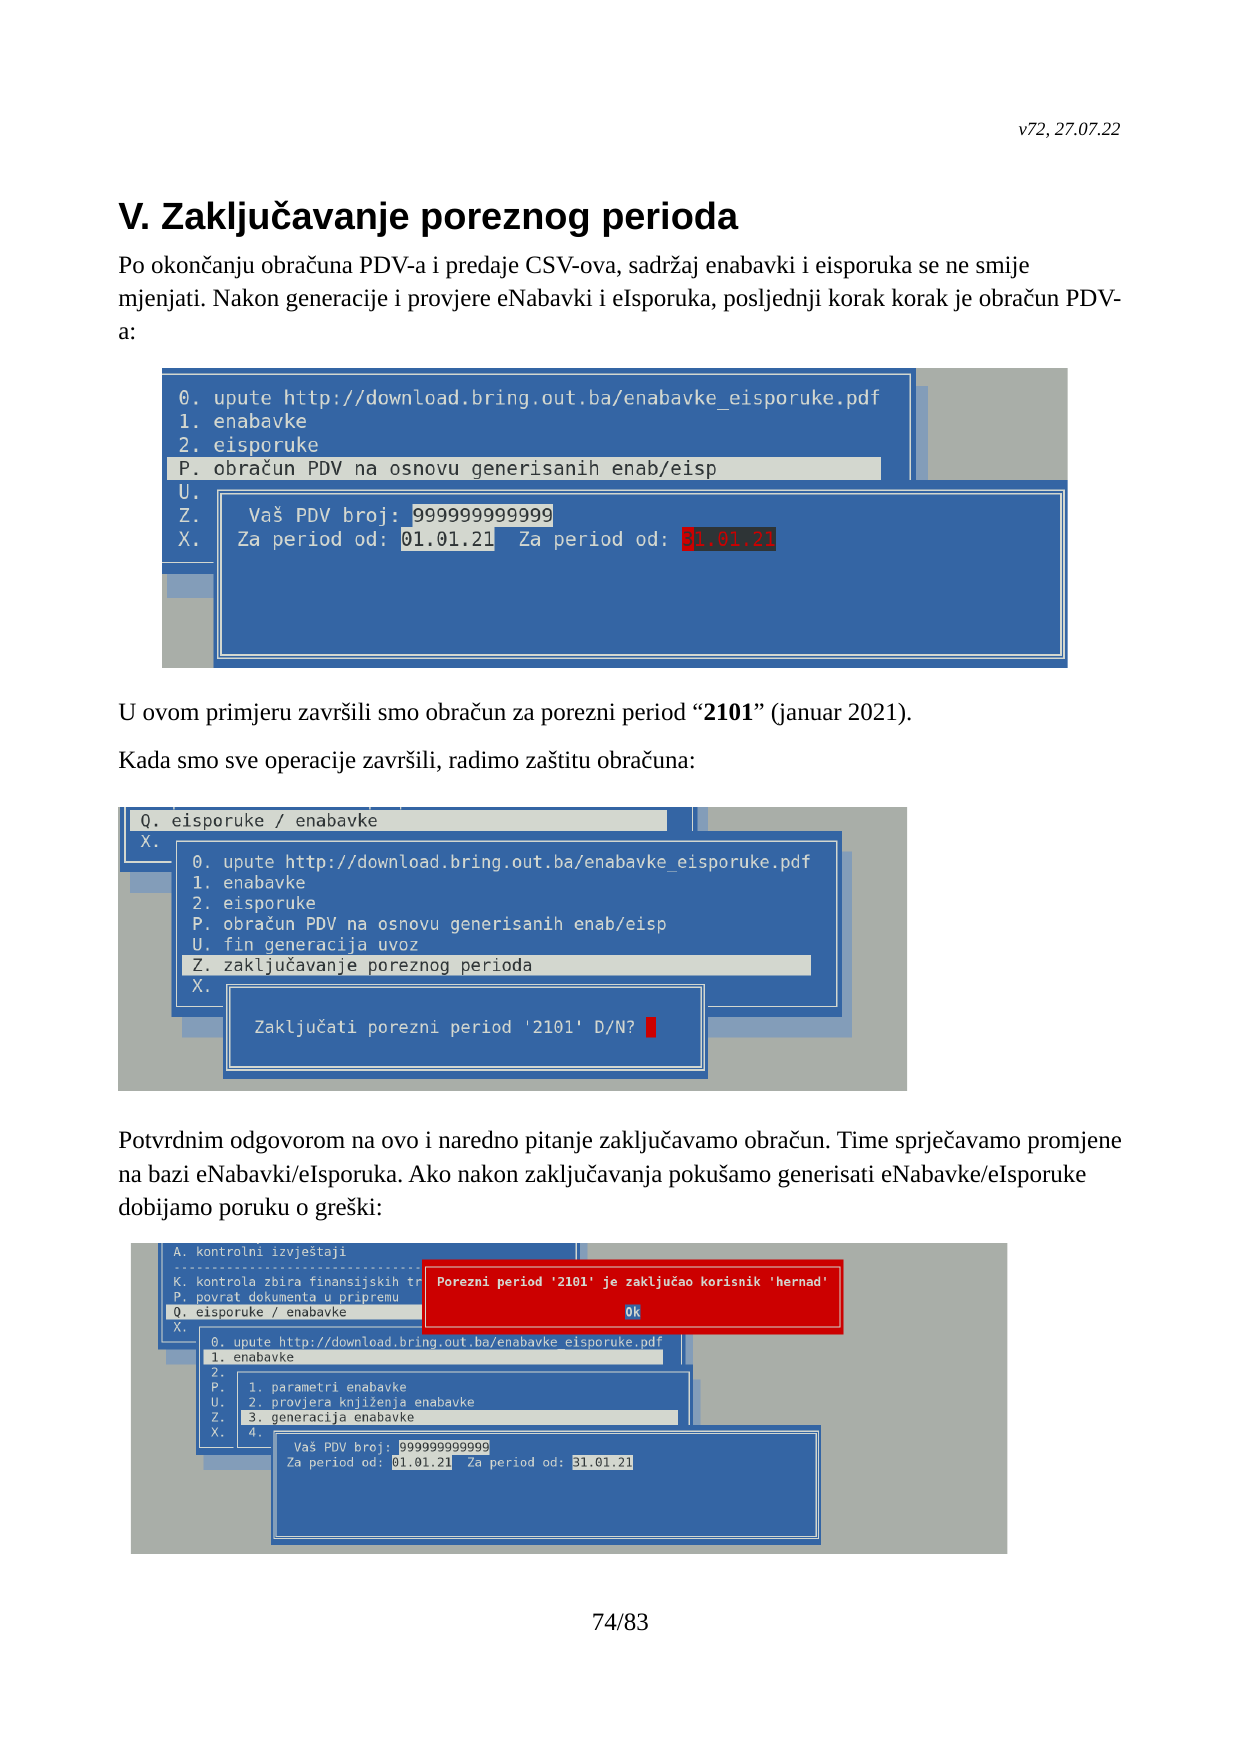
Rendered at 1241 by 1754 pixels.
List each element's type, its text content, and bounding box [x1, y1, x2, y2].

subtitle U ovom primjeru završili smo obračun za porezni period “2101” (januar 2021). [118, 697, 1122, 726]
subtitle Potvrdnim odgovorom na ovo i naredno pitanje zaključavamo obračun. Time sprječavamo promjene na bazi eNabavki/eIsporuka. Ako nakon zaključavanja pokušamo generisati eNabavke/eIsporuke dobijamo poruku o greški: [118, 1126, 1122, 1220]
picture [130, 1243, 1008, 1554]
subtitle V. Zaključavanje poreznog perioda [118, 194, 1122, 238]
picture [162, 368, 1068, 668]
subtitle Po okončanju obračuna PDV-a i predaje CSV-ova, sadržaj enabavki i eisporuka se ne smije mjenjati. Nakon generacije i provjere eNabavki i eIsporuka, posljednji korak korak je obračun PDV-a: [118, 250, 1122, 345]
subtitle Kada smo sve operacije završili, radimo zaštitu obračuna: [118, 745, 1122, 773]
picture [118, 807, 908, 1091]
